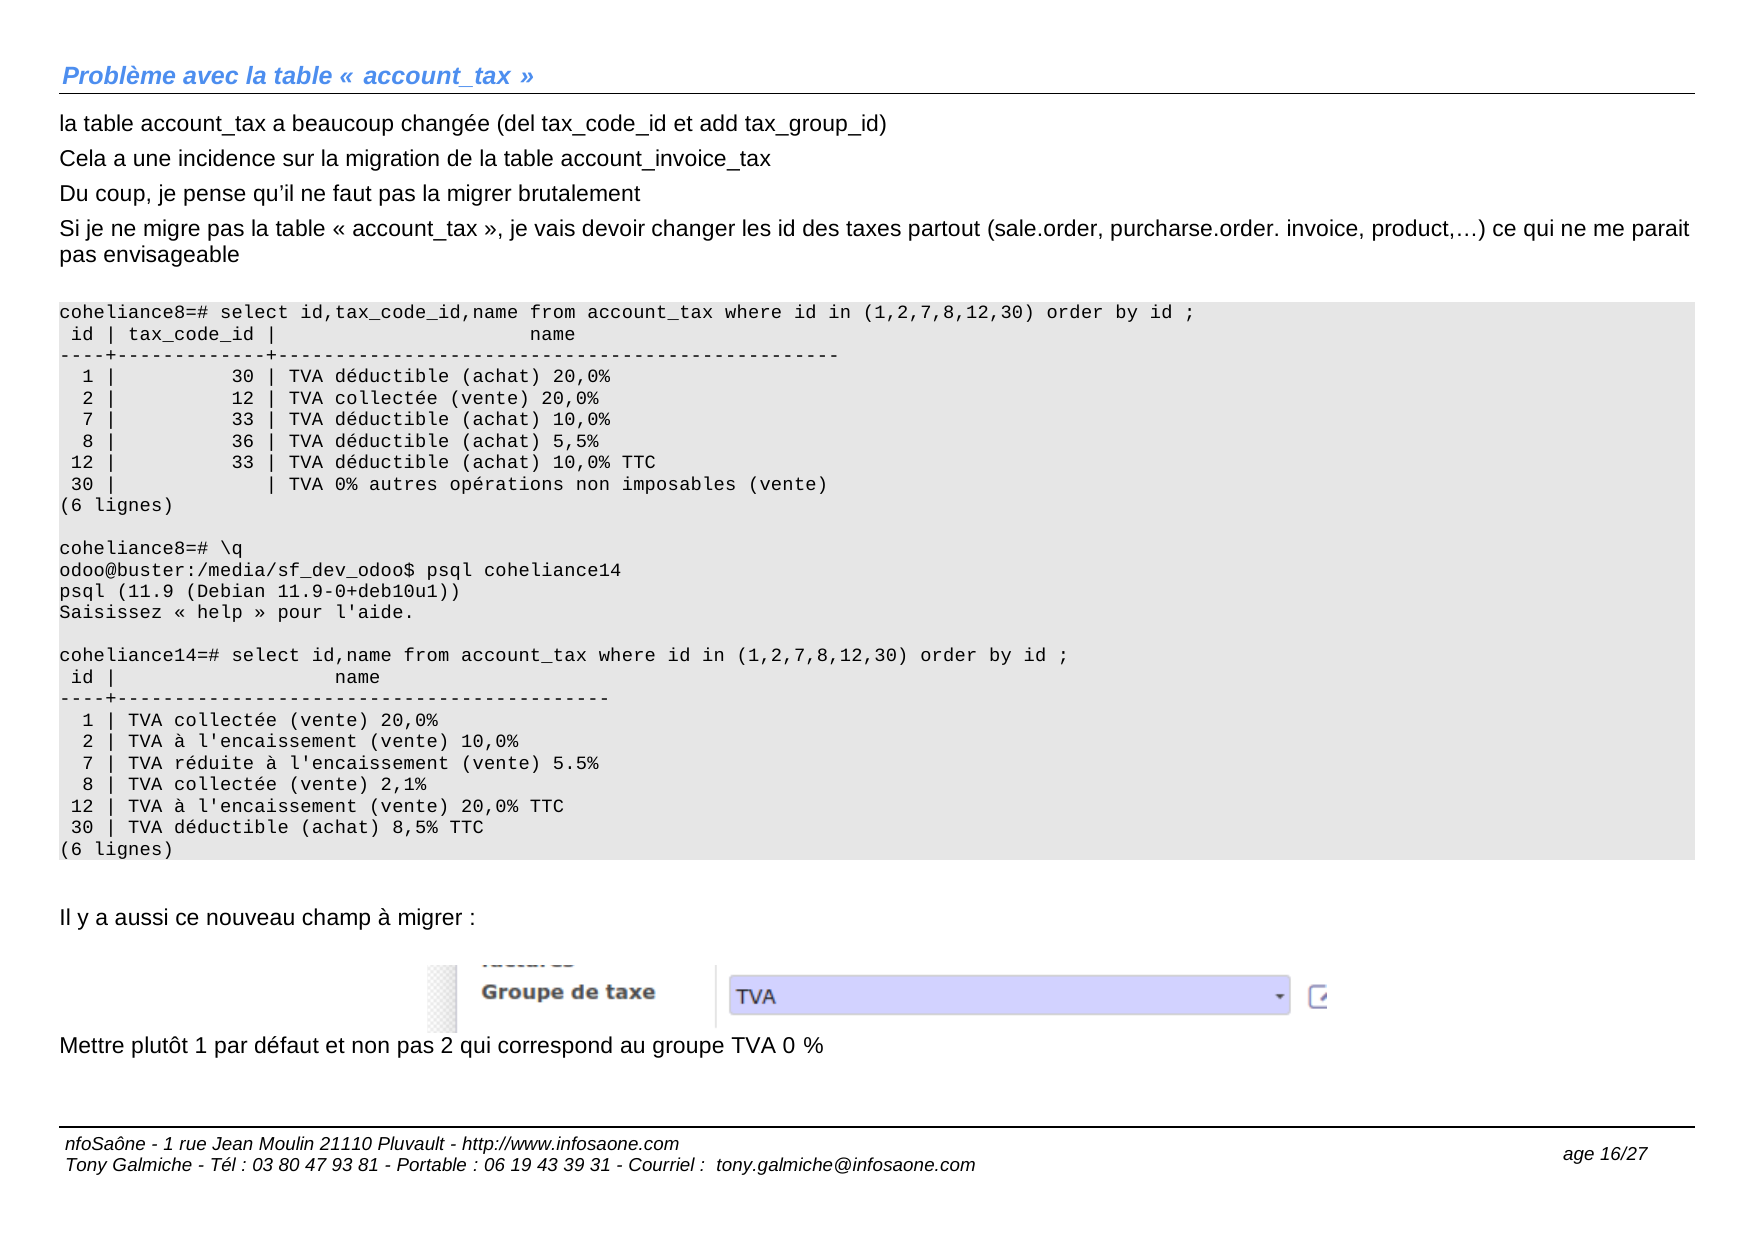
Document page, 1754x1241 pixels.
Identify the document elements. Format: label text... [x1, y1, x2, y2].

text 30 | | TVA 0% autres opérations non imposables (vente) [59, 474, 1695, 496]
text odoo@buster:/media/sf_dev_odoo$ psql coheliance14 [59, 560, 1695, 581]
text (6 lignes) [59, 496, 1695, 517]
text 2 | TVA à l'encaissement (vente) 10,0% [59, 732, 1695, 753]
text coheliance8=# \q [59, 538, 1695, 560]
text (6 lignes) [59, 839, 1695, 860]
text id | name [59, 667, 1695, 689]
text 30 | TVA déductible (achat) 8,5% TTC [59, 817, 1695, 839]
picture [427, 965, 1327, 1033]
text coheliance14=# select id,name from account_tax where id in (1,2,7,8,12,30) order by id ; [59, 646, 1695, 667]
text Saisissez « help » pour l'aide. [59, 603, 1695, 624]
text coheliance8=# select id,tax_code_id,name from account_tax where id in (1,2,7,8,12,30) order by id ; [59, 302, 1695, 324]
text 12 | 33 | TVA déductible (achat) 10,0% TTC [59, 453, 1695, 474]
text id | tax_code_id | name [59, 324, 1695, 345]
text 7 | 33 | TVA déductible (achat) 10,0% [59, 410, 1695, 431]
text ----+-------------+------------------------------------------------- [59, 345, 1695, 367]
text 12 | TVA à l'encaissement (vente) 20,0% TTC [59, 796, 1695, 817]
text ----+------------------------------------------- [59, 689, 1695, 710]
text 7 | TVA réduite à l'encaissement (vente) 5.5% [59, 753, 1695, 774]
text Du coup, je pense qu’il ne faut pas la migrer brutalement [59, 181, 1695, 207]
text Cela a une incidence sur la migration de la table account_invoice_tax [59, 146, 1695, 172]
text Si je ne migre pas la table « account_tax », je vais devoir changer les id des taxes partout (sale.order, purcharse.order. invoice, product,…) ce qui ne me parait pas envisageable [59, 215, 1695, 267]
text la table account_tax a beaucoup changée (del tax_code_id et add tax_group_id) [59, 111, 1695, 137]
text Mettre plutôt 1 par défaut et non pas 2 qui correspond au groupe TVA 0 % [59, 1033, 1695, 1058]
text Il y a aussi ce nouveau champ à migrer : [59, 904, 1695, 930]
text psql (11.9 (Debian 11.9-0+deb10u1)) [59, 581, 1695, 603]
text 8 | 36 | TVA déductible (achat) 5,5% [59, 431, 1695, 453]
text 1 | TVA collectée (vente) 20,0% [59, 710, 1695, 732]
text 2 | 12 | TVA collectée (vente) 20,0% [59, 388, 1695, 410]
subtitle Problème avec la table « account_tax » [59, 59, 1695, 93]
text 1 | 30 | TVA déductible (achat) 20,0% [59, 367, 1695, 388]
text 8 | TVA collectée (vente) 2,1% [59, 774, 1695, 796]
